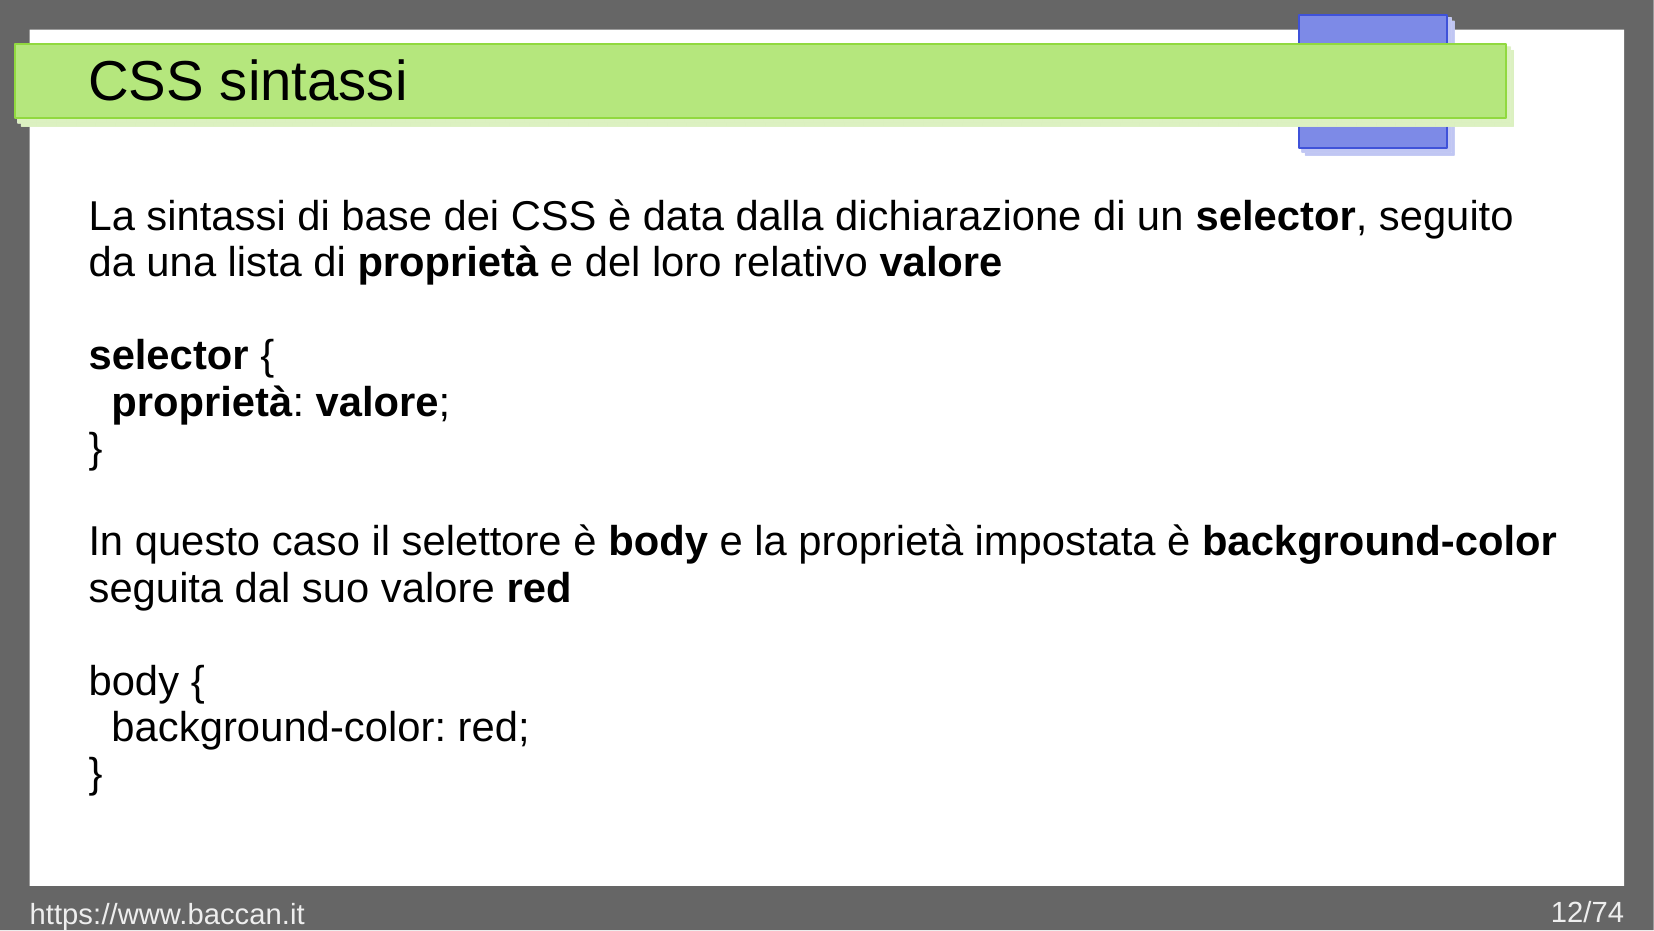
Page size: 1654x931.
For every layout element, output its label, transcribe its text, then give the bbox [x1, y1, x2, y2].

text_box La sintassi di base dei CSS è data dalla dichiarazione di un selector, seguito da una lista di proprietà e del loro relativo valore selector { proprietà: valore; } In questo caso il selettore è body e la proprietà impostata è background-color seguita dal suo valore red body { background-color: red; } [88, 169, 1565, 820]
title CSS sintassi [88, 44, 1506, 119]
